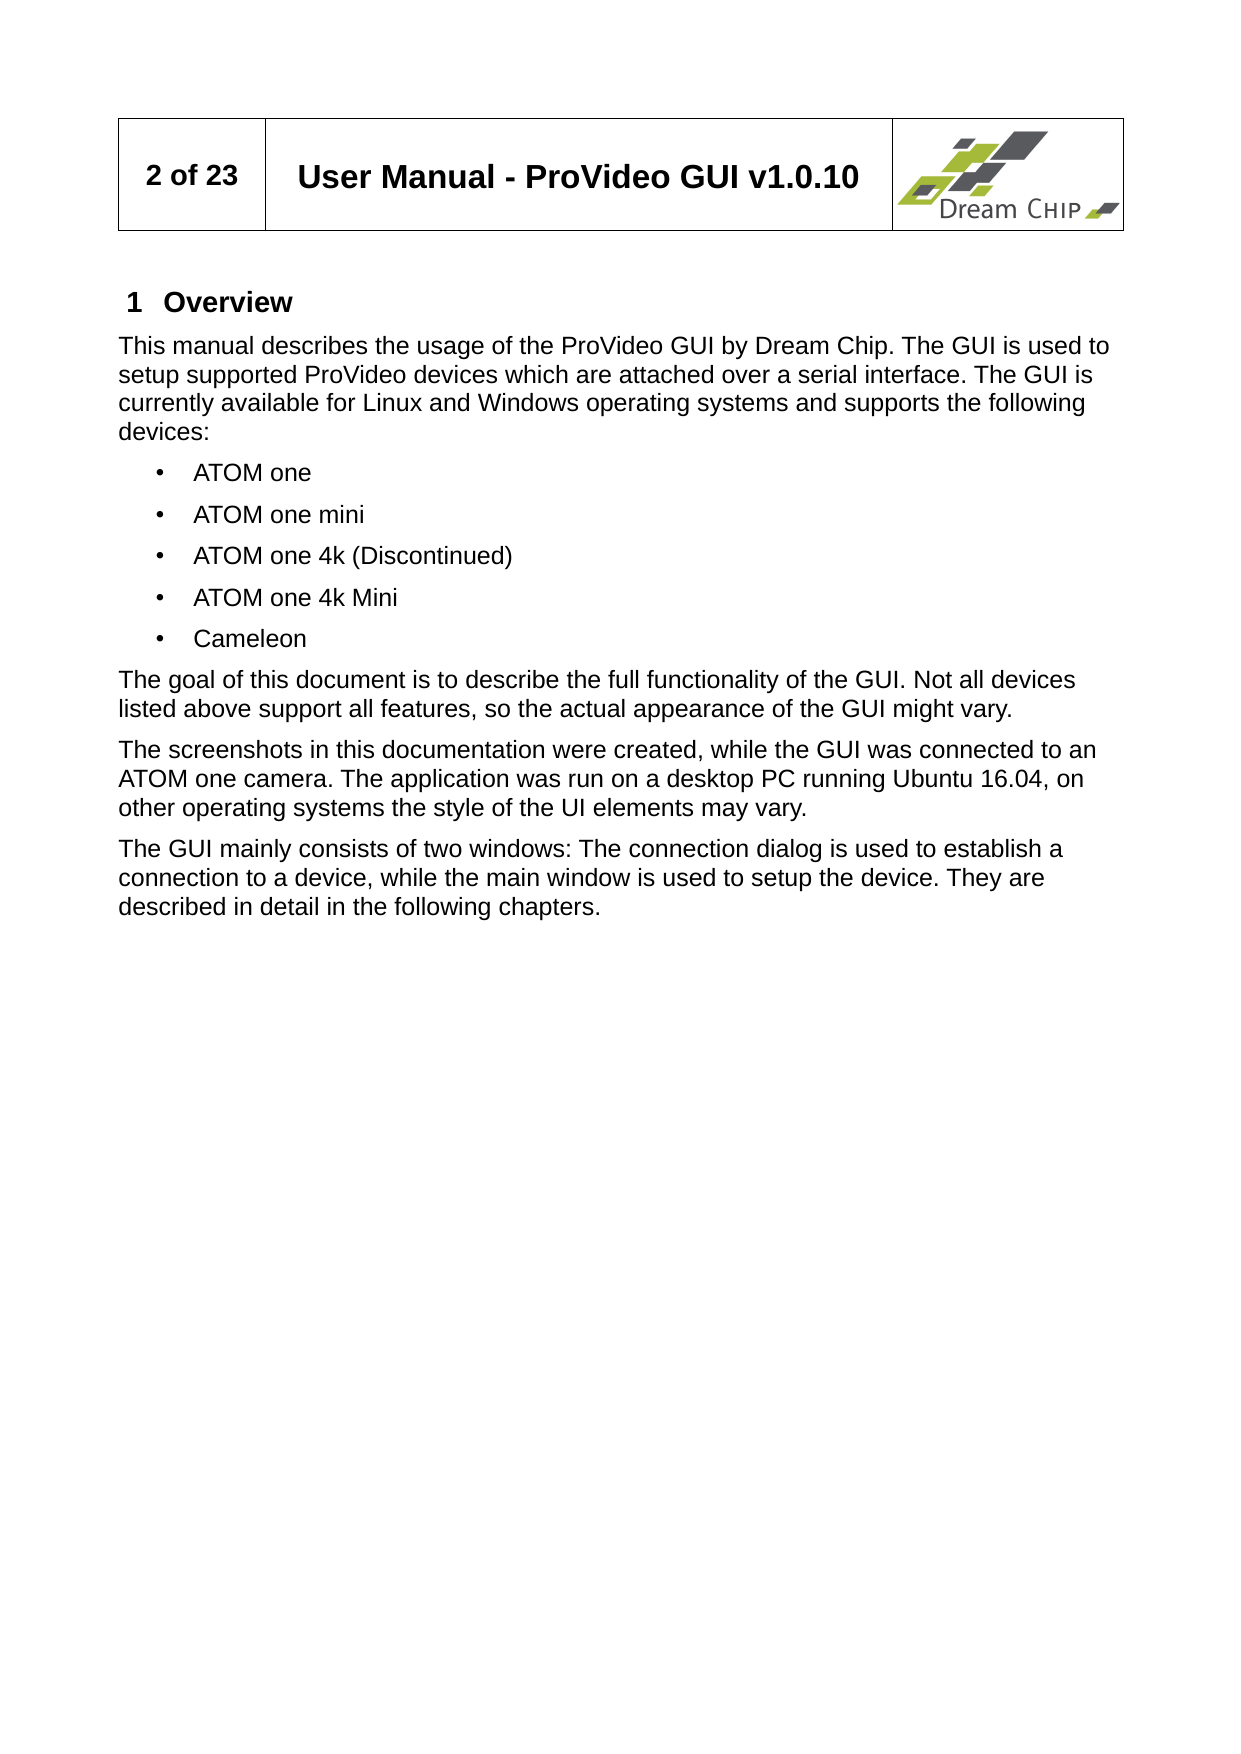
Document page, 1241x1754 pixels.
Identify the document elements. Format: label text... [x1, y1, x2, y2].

text This manual describes the usage of the ProVideo GUI by Dream Chip. The GUI is used to setup supported ProVideo devices which are attached over a serial interface. The GUI is currently available for Linux and Windows operating systems and supports the following devices: [118, 331, 1122, 446]
subtitle Overview [118, 285, 1122, 318]
text The screenshots in this documentation were created, while the GUI was connected to an ATOM one camera. The application was run on a desktop PC running Ubuntu 16.04, on other operating systems the style of the UI elements may vary. [118, 735, 1122, 821]
list ATOM one 4k (Discontinued) [156, 541, 1122, 570]
list ATOM one [156, 458, 1122, 487]
text The goal of this document is to describe the full functionality of the GUI. Not all devices listed above support all features, so the actual appearance of the GUI might vary. [118, 665, 1122, 723]
list ATOM one mini [156, 500, 1122, 529]
text The GUI mainly consists of two windows: The connection dialog is used to establish a connection to a device, while the main window is used to setup the device. They are described in detail in the following chapters. [118, 834, 1122, 920]
list Cameleon [156, 624, 1122, 653]
list ATOM one 4k Mini [156, 582, 1122, 611]
picture [897, 130, 1120, 220]
